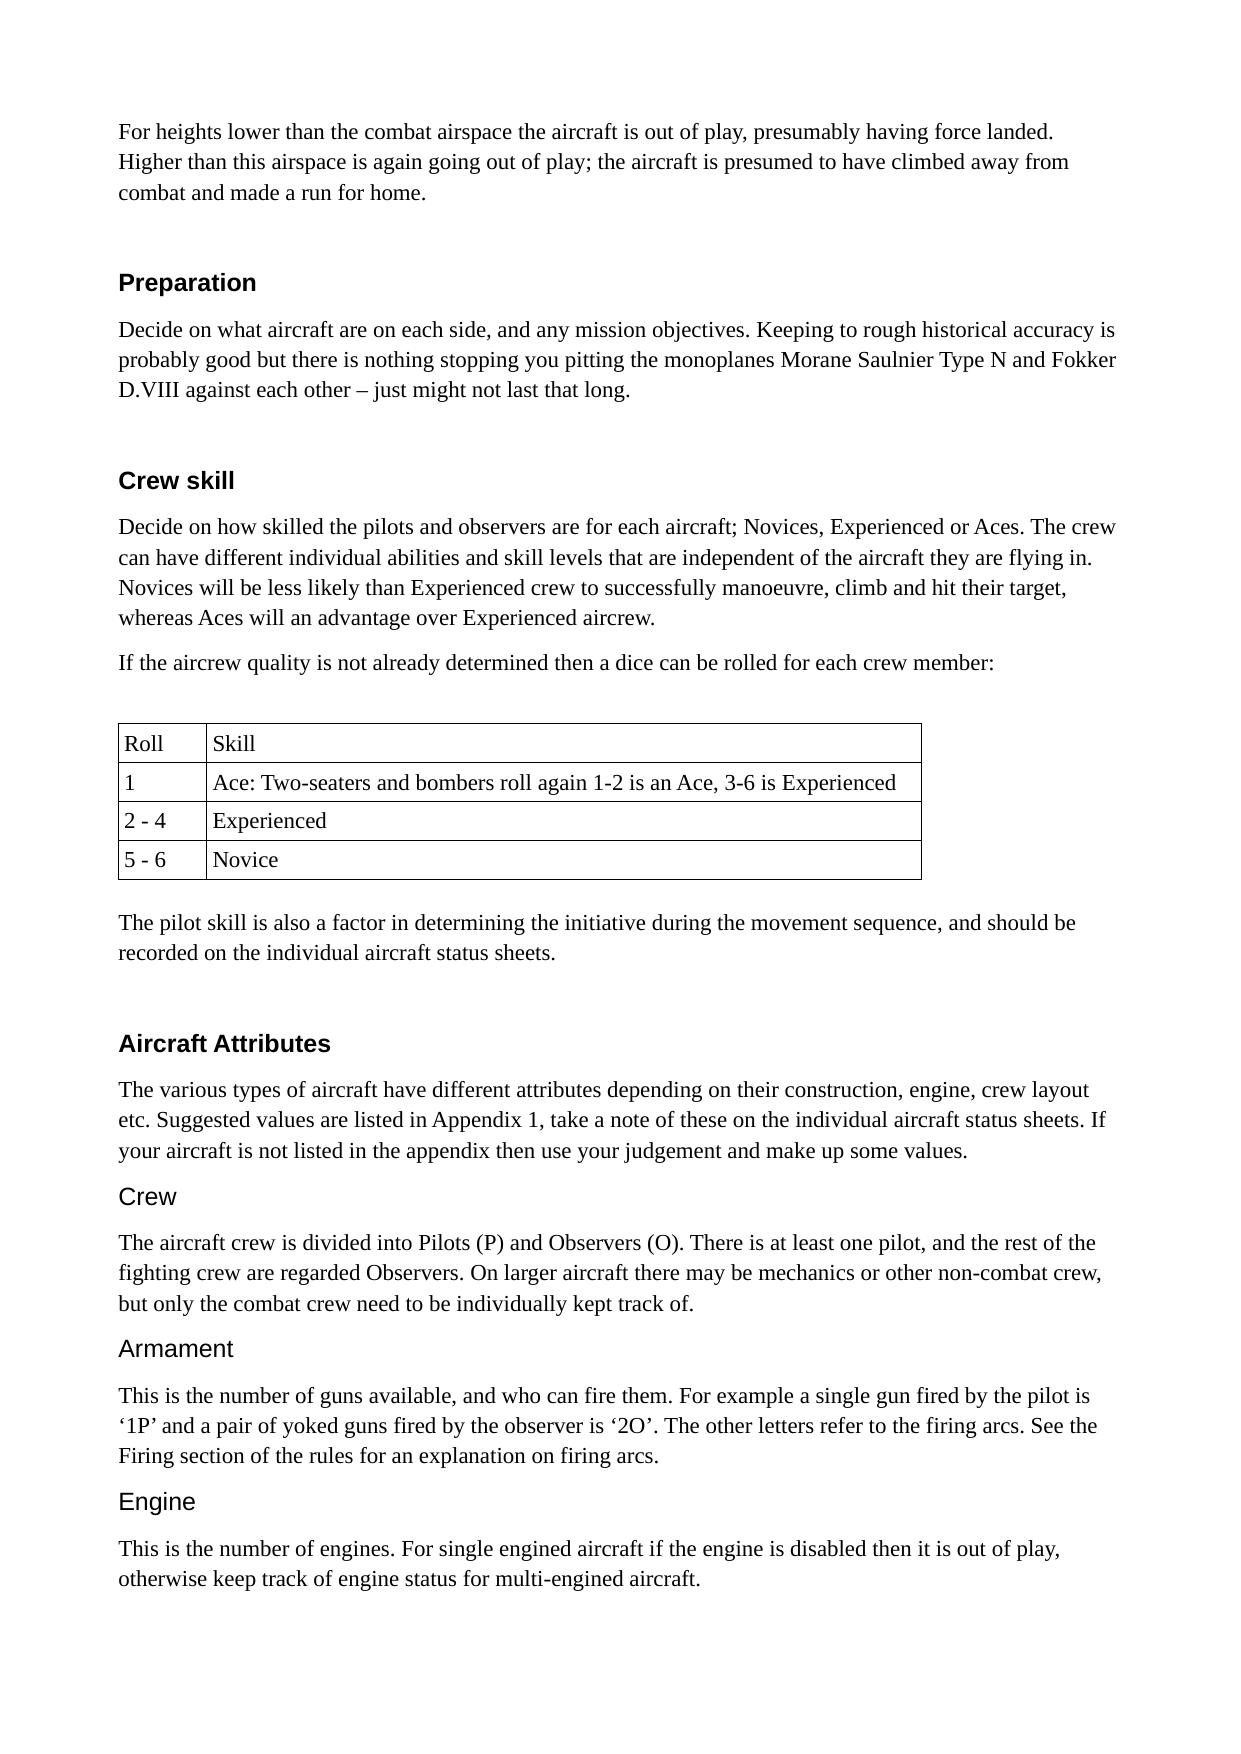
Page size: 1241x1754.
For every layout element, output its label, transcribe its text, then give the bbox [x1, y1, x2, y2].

table_header Skill [207, 724, 921, 762]
table_cell 5 - 6 [119, 841, 206, 878]
table_header Roll [119, 724, 206, 762]
text Engine [118, 1487, 1122, 1516]
text The aircraft crew is divided into Pilots (P) and Observers (O). There is at least one pilot, and the rest of the fighting crew are regarded Observers. On larger aircraft there may be mechanics or other non-combat crew, but only the combat crew need to be individually kept track of. [118, 1229, 1122, 1316]
text Armament [118, 1334, 1122, 1363]
text This is the number of engines. For single engined aircraft if the engine is disabled then it is out of play, otherwise keep track of engine status for multi-engined aircraft. [118, 1535, 1122, 1591]
text The various types of aircraft have different attributes depending on their construction, engine, crew layout etc. Suggested values are listed in Appendix 1, take a note of these on the individual aircraft status sheets. If your aircraft is not listed in the appendix then use your judgement and make up some values. [118, 1076, 1122, 1163]
text The pilot skill is also a factor in determining the initiative during the movement sequence, and should be recorded on the individual aircraft status sheets. [118, 909, 1122, 966]
table_cell Novice [207, 841, 921, 878]
text Crew [118, 1182, 1122, 1210]
table_cell Experienced [207, 802, 921, 839]
text Aircraft Attributes [118, 1029, 1122, 1057]
table_cell 2 - 4 [119, 802, 206, 839]
text Decide on how skilled the pilots and observers are for each aircraft; Novices, Experienced or Aces. The crew can have different individual abilities and skill levels that are independent of the aircraft they are flying in. Novices will be less likely than Experienced crew to successfully manoeuvre, climb and hit their target, whereas Aces will an advantage over Experienced aircrew. [118, 513, 1122, 630]
text If the aircrew quality is not already determined then a dice can be rolled for each crew member: [118, 649, 1122, 675]
text This is the number of guns available, and who can fire them. For example a single gun fired by the pilot is ‘1P’ and a pair of yoked guns fired by the observer is ‘2O’. The other letters refer to the firing arcs. See the Firing section of the rules for an explanation on firing arcs. [118, 1382, 1122, 1469]
text Preparation [118, 268, 1122, 297]
text Decide on what aircraft are on each side, and any mission objectives. Keeping to rough historical accuracy is probably good but there is nothing stopping you pitting the monoplanes Morane Saulnier Type N and Fokker D.VIII against each other – just might not last that long. [118, 316, 1122, 402]
text For heights lower than the combat airspace the aircraft is out of play, presumably having force landed. Higher than this airspace is again going out of play; the aircraft is presumed to have climbed away from combat and made a run for home. [118, 118, 1122, 205]
table_cell 1 [119, 763, 206, 801]
text Crew skill [118, 466, 1122, 494]
table_cell Ace: Two-seaters and bombers roll again 1-2 is an Ace, 3-6 is Experienced [207, 763, 921, 801]
